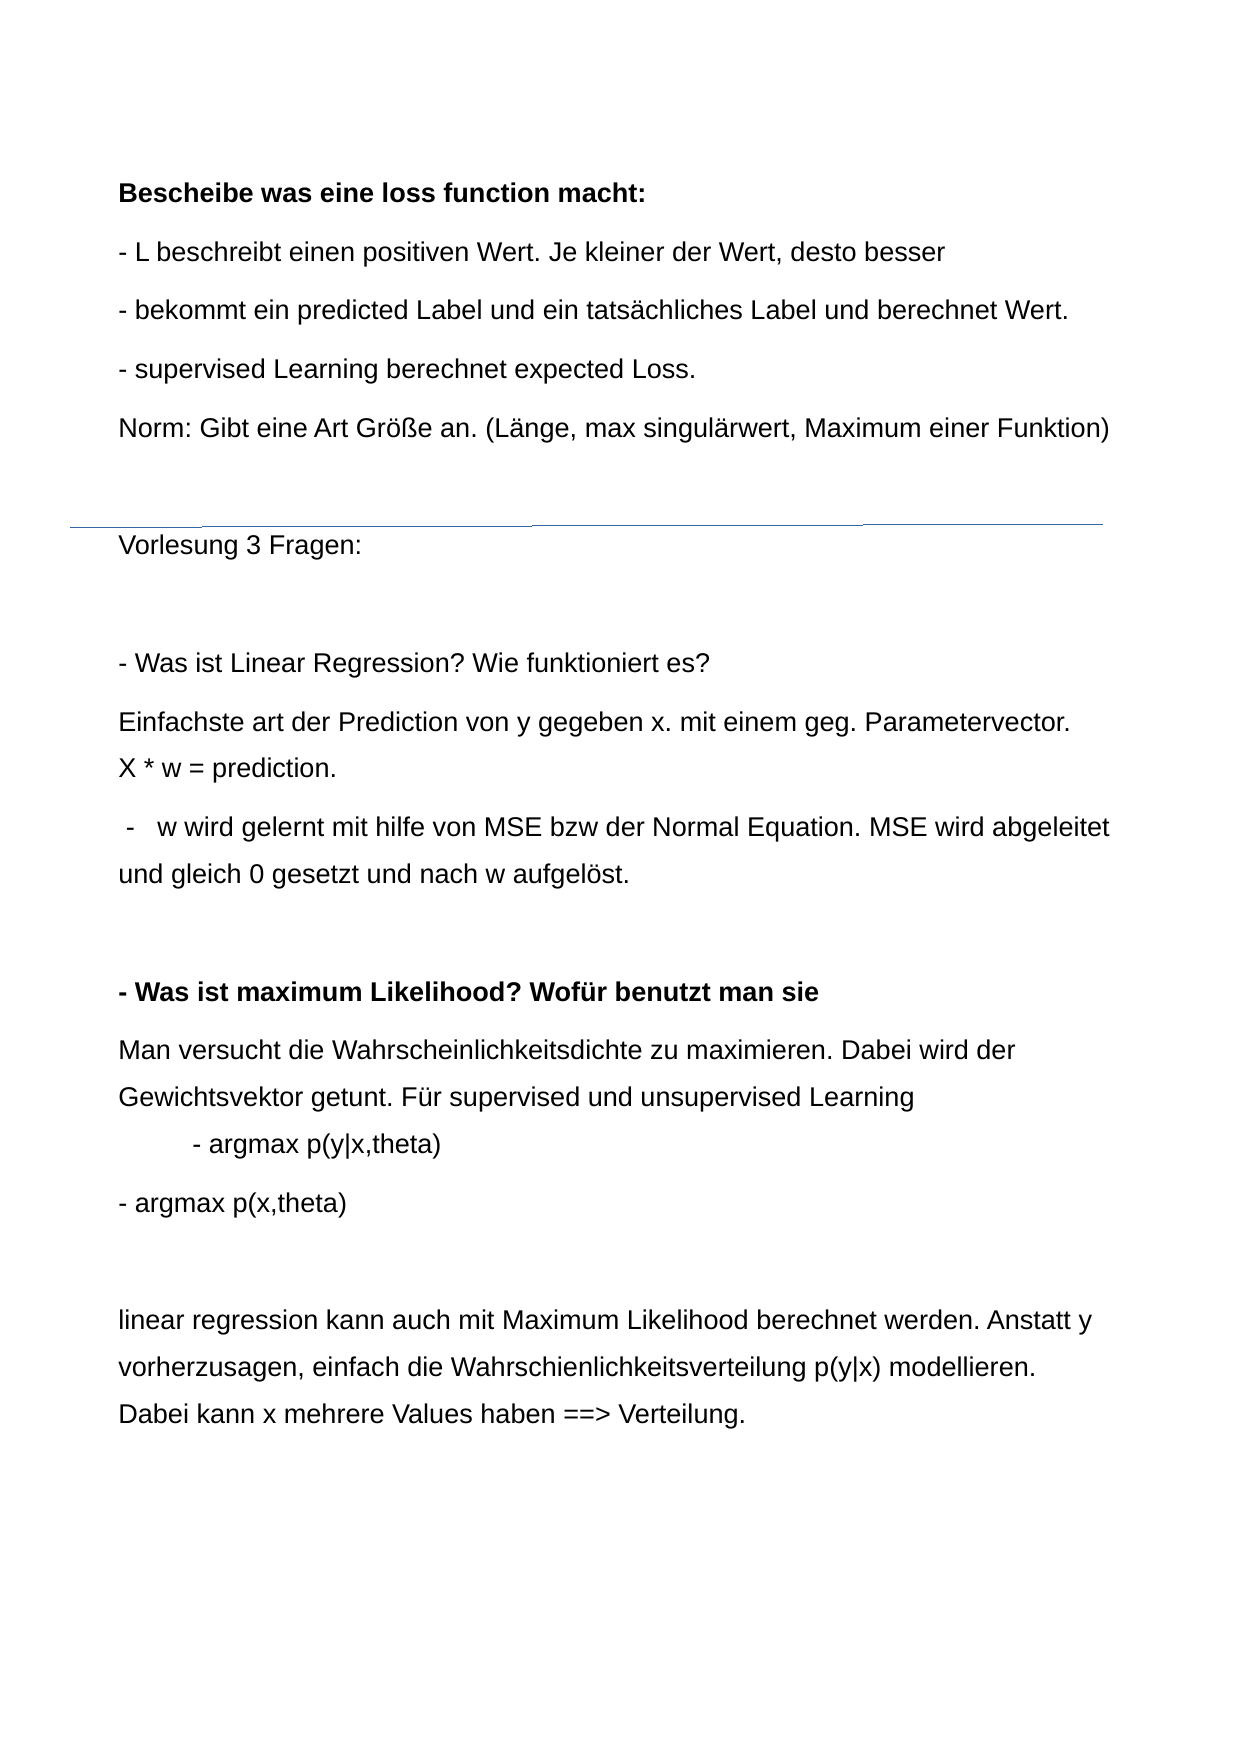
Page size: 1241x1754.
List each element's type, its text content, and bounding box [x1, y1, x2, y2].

text - argmax p(x,theta) [118, 1187, 1122, 1218]
text - bekommt ein predicted Label und ein tatsächliches Label und berechnet Wert. [118, 294, 1122, 326]
text - w wird gelernt mit hilfe von MSE bzw der Normal Equation. MSE wird abgeleitet und gleich 0 gesetzt und nach w aufgelöst. [118, 811, 1122, 889]
text - Was ist maximum Likelihood? Wofür benutzt man sie [118, 976, 1122, 1007]
text - supervised Learning berechnet expected Loss. [118, 353, 1122, 384]
text - L beschreibt einen positiven Wert. Je kleiner der Wert, desto besser [118, 236, 1122, 267]
text Norm: Gibt eine Art Größe an. (Länge, max singulärwert, Maximum einer Funktion) [118, 412, 1122, 443]
text Bescheibe was eine loss function macht: [118, 177, 1122, 208]
text Man versucht die Wahrscheinlichkeitsdichte zu maximieren. Dabei wird der Gewichtsvektor getunt. Für supervised und unsupervised Learning - argmax p(y|x,theta) [118, 1034, 1122, 1159]
text - Was ist Linear Regression? Wie funktioniert es? [118, 647, 1122, 678]
text Einfachste art der Prediction von y gegeben x. mit einem geg. Parametervector. X * w = prediction. [118, 706, 1122, 784]
text linear regression kann auch mit Maximum Likelihood berechnet werden. Anstatt y vorherzusagen, einfach die Wahrschienlichkeitsverteilung p(y|x) modellieren. Dabei kann x mehrere Values haben ==> Verteilung. [118, 1304, 1122, 1429]
text Vorlesung 3 Fragen: [118, 529, 1122, 561]
